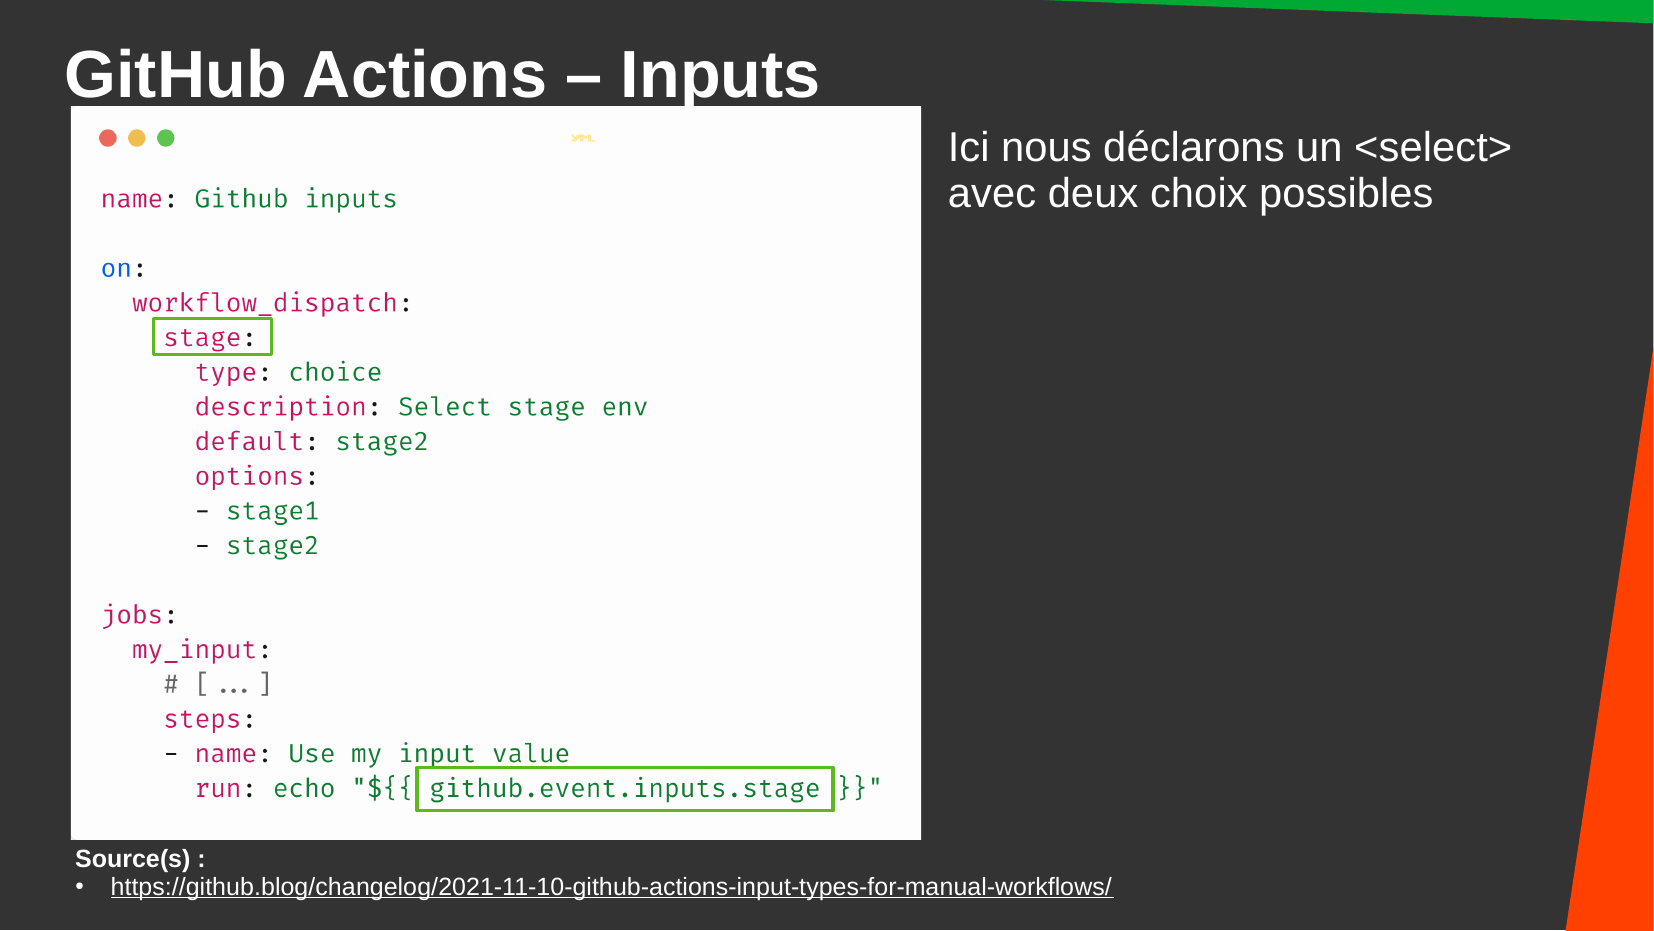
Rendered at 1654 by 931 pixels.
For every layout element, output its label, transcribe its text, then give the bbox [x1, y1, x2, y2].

text_box Ici nous déclarons un <select> avec deux choix possibles [933, 115, 1607, 615]
title GitHub Actions – Inputs [64, 37, 1577, 119]
picture [70, 106, 922, 840]
text_box [1042, 0, 1654, 24]
text_box Source(s) : https://github.blog/changelog/2021-11-10-github-actions-input-types-for-manual-workflows/ [60, 799, 1546, 909]
text_box [1565, 343, 1654, 931]
